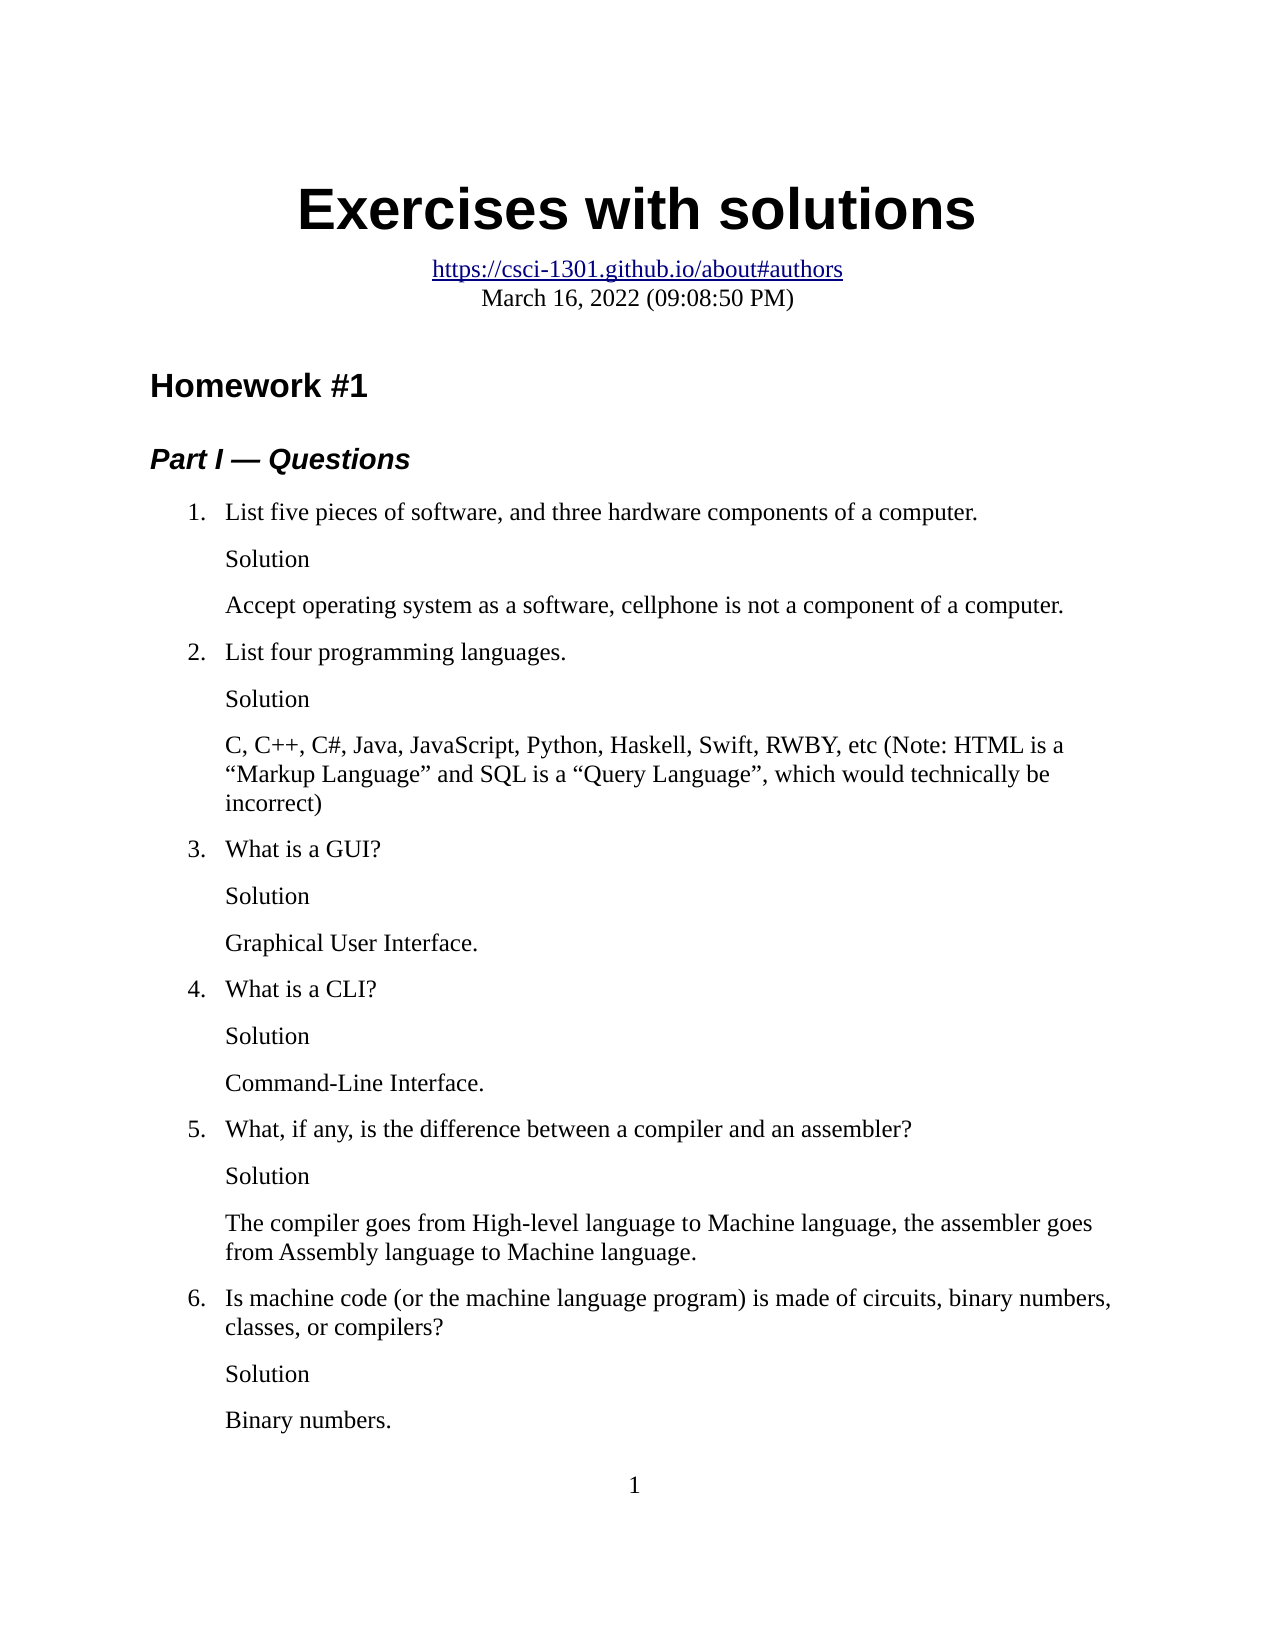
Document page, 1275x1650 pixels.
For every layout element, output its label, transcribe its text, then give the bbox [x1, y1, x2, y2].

list Is machine code (or the machine language program) is made of circuits, binary numbers, classes, or compilers? [187, 1283, 1125, 1341]
list List four programming languages. [187, 637, 1125, 666]
list Solution [187, 1359, 1125, 1387]
list Binary numbers. [187, 1405, 1125, 1434]
list Solution [187, 684, 1125, 712]
text March 16, 2022 (09:08:50 PM) [150, 283, 1125, 312]
list What is a GUI? [187, 834, 1125, 863]
list Graphical User Interface. [187, 928, 1125, 957]
list Solution [187, 881, 1125, 910]
list Solution [187, 1161, 1125, 1190]
list List five pieces of software, and three hardware components of a computer. [187, 497, 1125, 526]
list Solution [187, 544, 1125, 572]
list What is a CLI? [187, 974, 1125, 1003]
text https://csci-1301.github.io/about#authors [150, 254, 1125, 283]
list The compiler goes from High-level language to Machine language, the assembler goes from Assembly language to Machine language. [187, 1208, 1125, 1265]
title Exercises with solutions [150, 175, 1125, 242]
subtitle Part I — Questions [150, 442, 1125, 476]
list Command-Line Interface. [187, 1068, 1125, 1097]
list Solution [187, 1021, 1125, 1050]
subtitle Homework #1 [150, 366, 1125, 404]
list C, C++, C#, Java, JavaScript, Python, Haskell, Swift, RWBY, etc (Note: HTML is a “Markup Language” and SQL is a “Query Language”, which would technically be incorrect) [187, 730, 1125, 817]
list Accept operating system as a software, cellphone is not a component of a computer. [187, 590, 1125, 619]
list What, if any, is the difference between a compiler and an assembler? [187, 1114, 1125, 1143]
